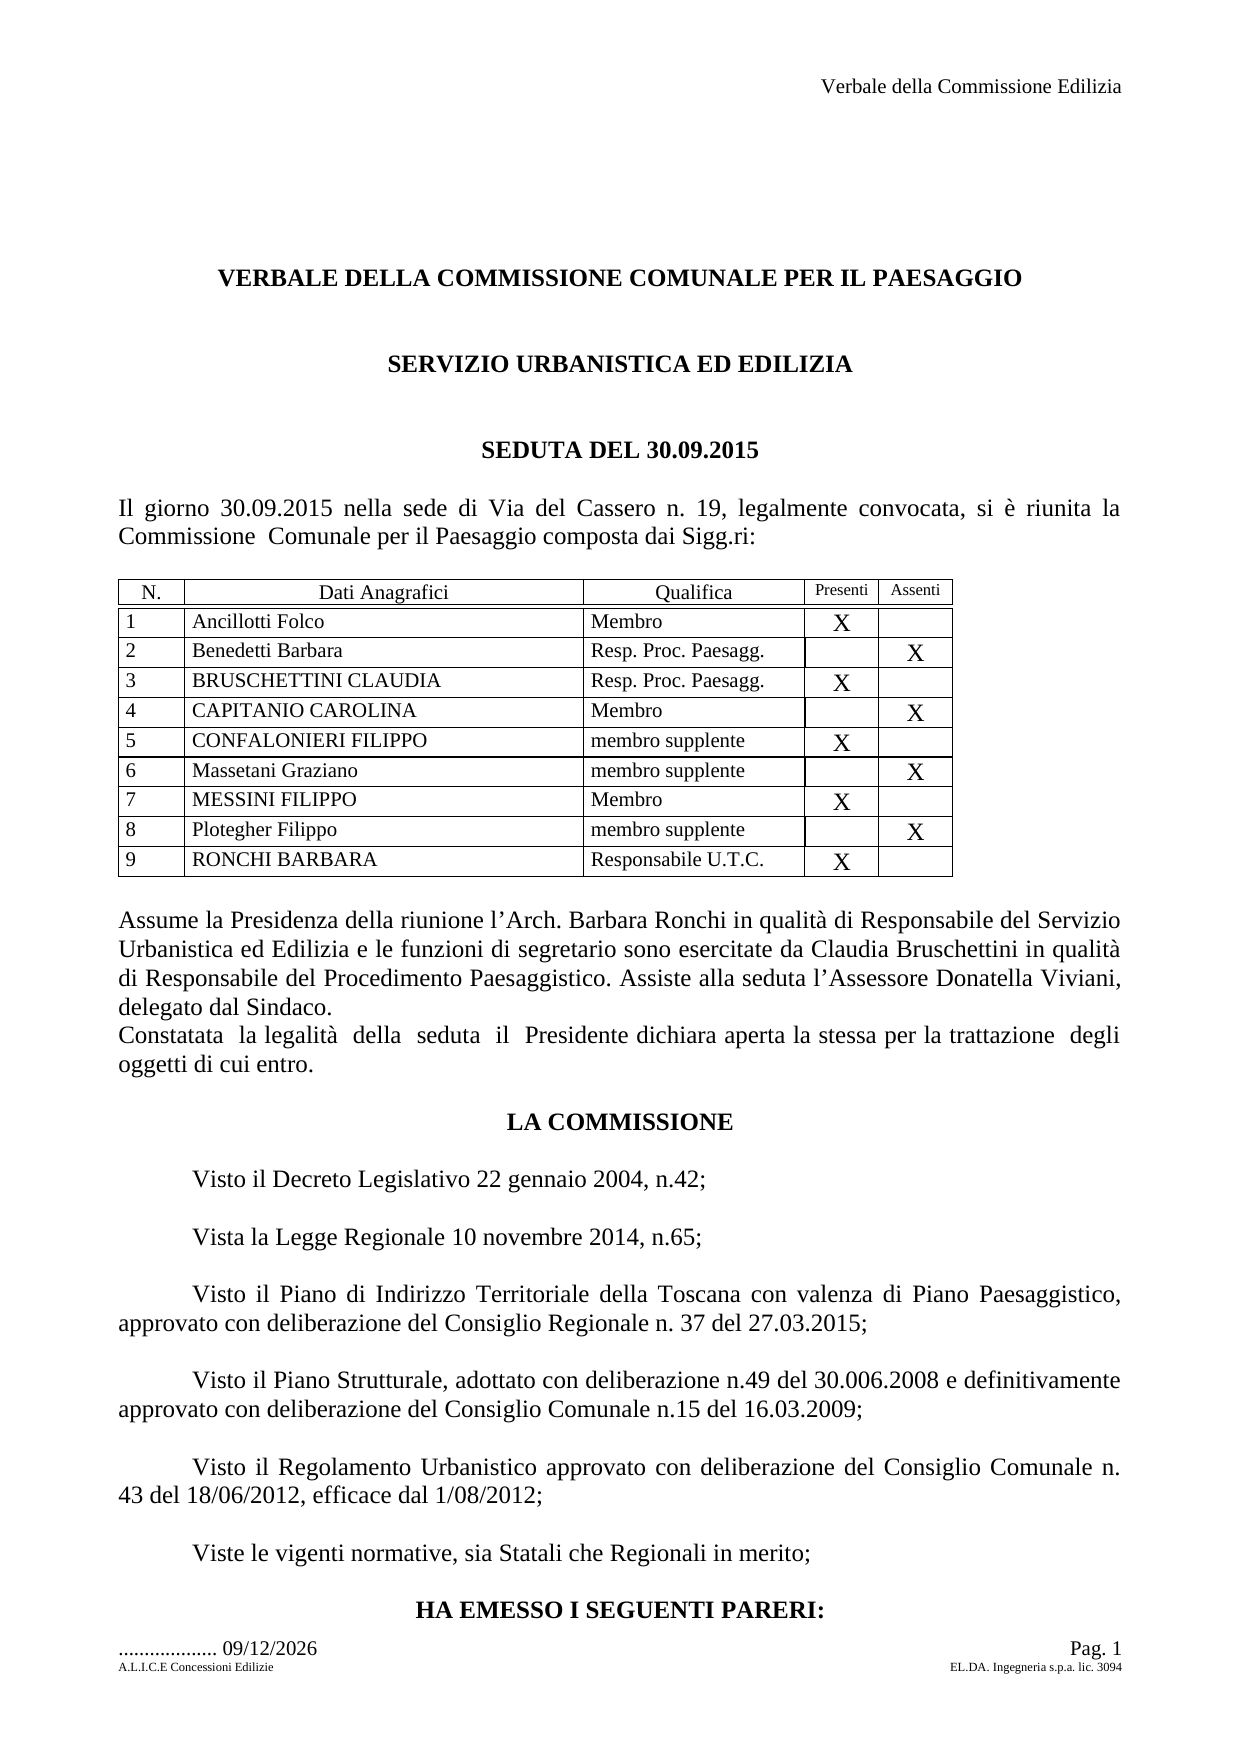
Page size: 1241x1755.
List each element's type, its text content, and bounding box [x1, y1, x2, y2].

table_cell [953, 786, 1007, 816]
table_cell Plotegher Filippo [185, 817, 583, 846]
table_cell membro supplente [584, 758, 804, 786]
table_header Dati Anagrafici [185, 580, 583, 604]
table_cell [879, 847, 952, 876]
text VERBALE DELLA COMMISSIONE COMUNALE PER IL PAESAGGIO [118, 263, 1122, 291]
table_cell Membro [584, 698, 804, 727]
table_cell Massetani Graziano [185, 758, 583, 786]
table_header Qualifica [584, 580, 804, 604]
table_cell 5 [119, 728, 184, 756]
table_cell [806, 698, 878, 727]
table_cell X [879, 638, 952, 667]
table_cell RONCHI BARBARA [185, 847, 583, 876]
table_cell membro supplente [584, 728, 804, 756]
text Visto il Regolamento Urbanistico approvato con deliberazione del Consiglio Comunale n. 43 del 18/06/2012, efficace dal 1/08/2012; [118, 1452, 1122, 1509]
table_cell [879, 668, 952, 697]
table_cell Ancillotti Folco [185, 609, 583, 637]
table_cell membro supplente [584, 817, 804, 846]
table_cell [953, 697, 1007, 727]
table_cell X [879, 698, 952, 727]
table_cell [953, 846, 1007, 876]
table_cell 8 [119, 817, 184, 846]
text Viste le vigenti normative, sia Statali che Regionali in merito; [118, 1538, 1122, 1567]
table_cell 7 [119, 787, 184, 816]
table_header Presenti [805, 580, 878, 604]
table_cell X [805, 728, 878, 756]
table_cell [879, 728, 952, 756]
table_cell [953, 637, 1007, 667]
text Visto il Piano di Indirizzo Territoriale della Toscana con valenza di Piano Paesaggistico, approvato con deliberazione del Consiglio Regionale n. 37 del 27.03.2015; [118, 1279, 1122, 1337]
table_cell [806, 758, 878, 786]
text LA COMMISSIONE [118, 1107, 1122, 1135]
table_cell Responsabile U.T.C. [584, 847, 804, 876]
table_cell [953, 816, 1007, 846]
text Assume la Presidenza della riunione l’Arch. Barbara Ronchi in qualità di Responsabile del Servizio Urbanistica ed Edilizia e le funzioni di segretario sono esercitate da Claudia Bruschettini in qualità di Responsabile del Procedimento Paesaggistico. Assiste alla seduta l’Assessore Donatella Viviani, delegato dal Sindaco. [118, 905, 1122, 1020]
table_cell [806, 638, 878, 667]
table_cell 9 [119, 847, 184, 876]
table_cell X [805, 668, 878, 697]
table_cell CONFALONIERI FILIPPO [185, 728, 583, 756]
text Visto il Piano Strutturale, adottato con deliberazione n.49 del 30.006.2008 e definitivamente approvato con deliberazione del Consiglio Comunale n.15 del 16.03.2009; [118, 1365, 1122, 1423]
table_header N. [119, 580, 184, 604]
table_cell X [805, 609, 878, 637]
table_cell CAPITANIO CAROLINA [185, 698, 583, 727]
text Constatata la legalità della seduta il Presidente dichiara aperta la stessa per la trattazione degli oggetti di cui entro. [118, 1020, 1122, 1078]
table_cell 2 [119, 638, 184, 667]
table_header [953, 579, 1007, 604]
text Vista la Legge Regionale 10 novembre 2014, n.65; [118, 1222, 1122, 1250]
table_cell [879, 787, 952, 816]
table_cell BRUSCHETTINI CLAUDIA [185, 668, 583, 697]
table_cell [953, 727, 1007, 756]
table_cell Resp. Proc. Paesagg. [584, 668, 804, 697]
table_cell MESSINI FILIPPO [185, 787, 583, 816]
table_cell Resp. Proc. Paesagg. [584, 638, 804, 667]
table_cell 3 [119, 668, 184, 697]
table_header Assenti [879, 580, 952, 604]
text HA EMESSO I SEGUENTI PARERI: [118, 1595, 1122, 1624]
table_cell X [805, 847, 878, 876]
text Visto il Decreto Legislativo 22 gennaio 2004, n.42; [118, 1164, 1122, 1193]
table_cell X [879, 758, 952, 786]
table_cell 1 [119, 609, 184, 637]
table_cell [953, 667, 1007, 697]
table_cell Benedetti Barbara [185, 638, 583, 667]
text SERVIZIO URBANISTICA ED EDILIZIA [118, 349, 1122, 378]
table_cell Membro [584, 787, 804, 816]
table_cell X [879, 817, 952, 846]
table_cell Membro [584, 609, 804, 637]
table_cell [879, 609, 952, 637]
table_cell [806, 817, 878, 846]
table_cell 4 [119, 698, 184, 727]
table_cell [953, 608, 1007, 637]
table_cell 6 [119, 758, 184, 786]
text SEDUTA DEL 30.09.2015 [118, 435, 1122, 464]
text Il giorno 30.09.2015 nella sede di Via del Cassero n. 19, legalmente convocata, si è riunita la Commissione Comunale per il Paesaggio composta dai Sigg.ri: [118, 493, 1122, 550]
table_cell [953, 756, 1007, 786]
table_cell X [805, 787, 878, 816]
